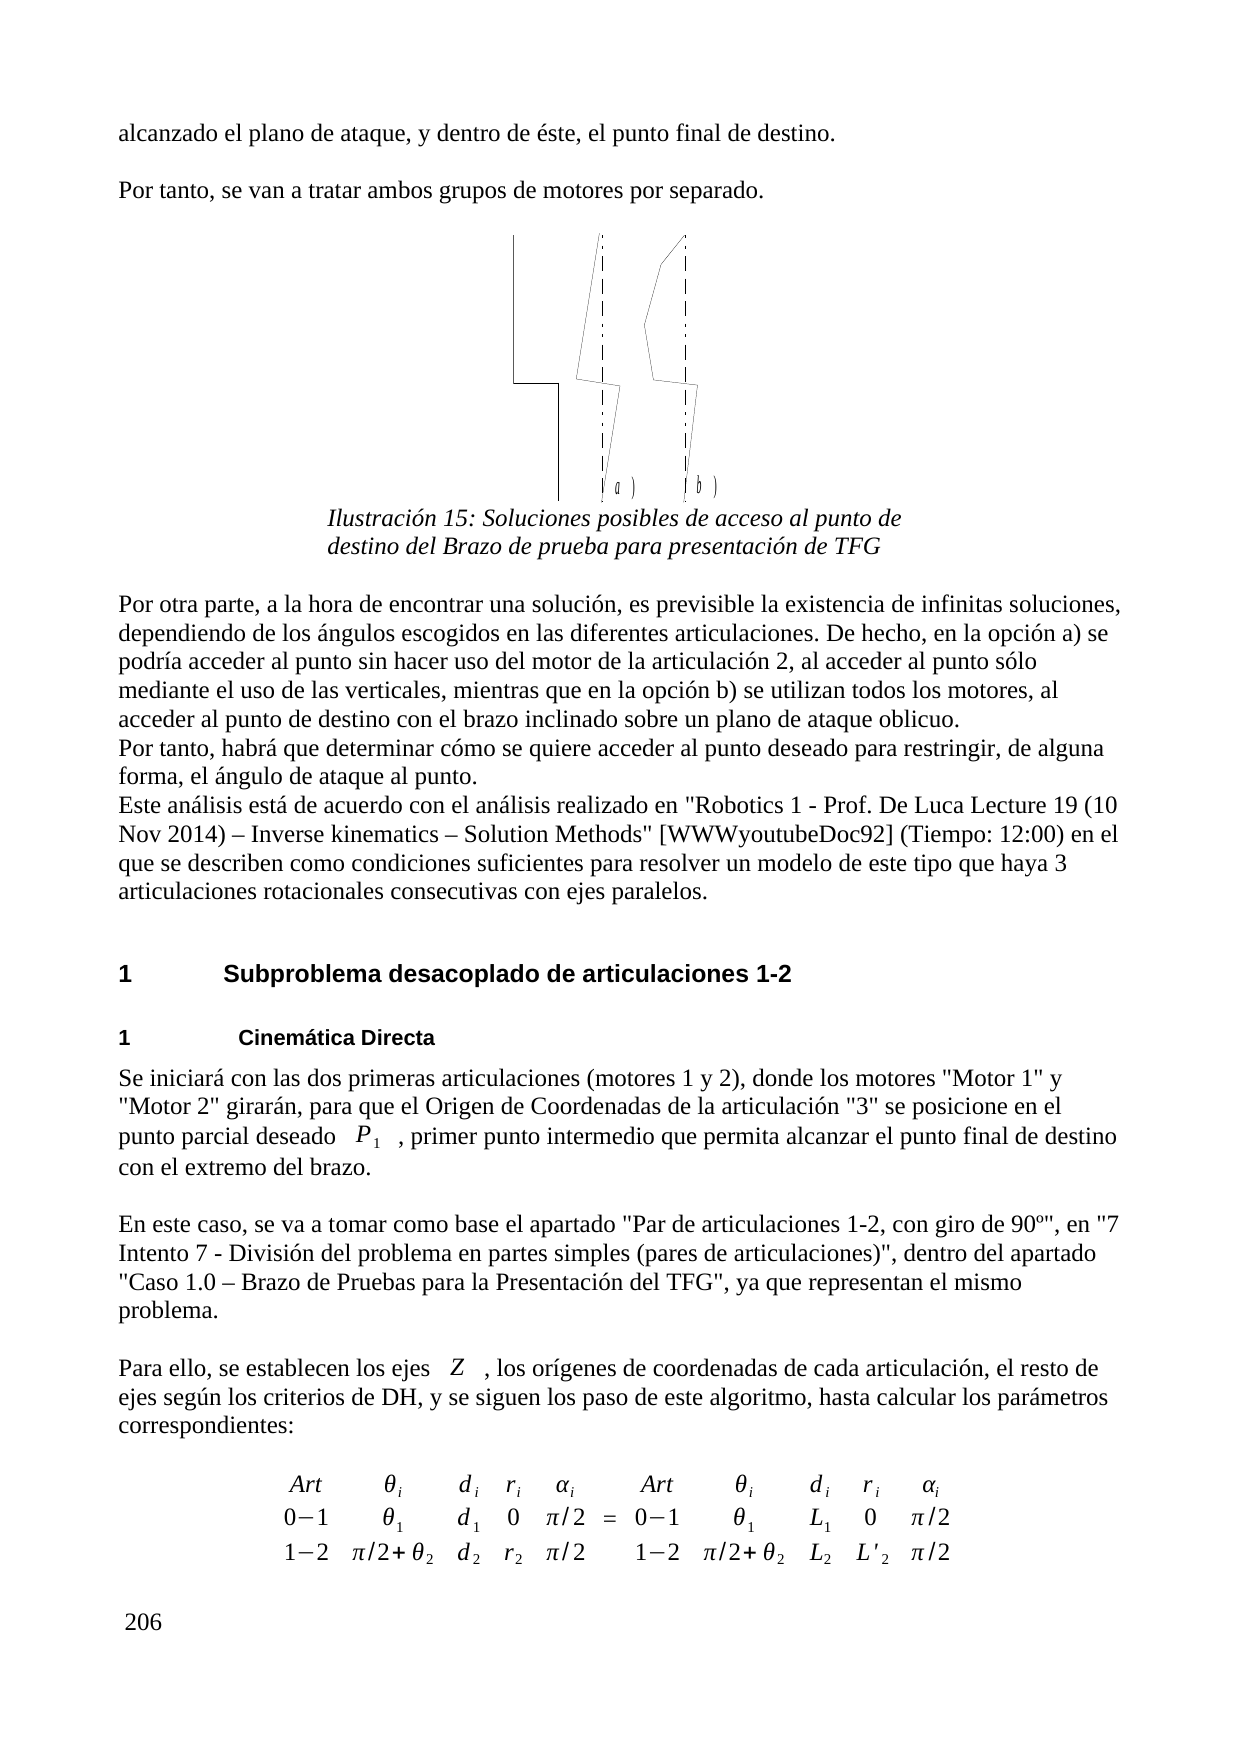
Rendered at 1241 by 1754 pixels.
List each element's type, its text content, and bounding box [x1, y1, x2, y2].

text En este caso, se va a tomar como base el apartado "Par de articulaciones 1-2, con giro de 90º", en "7 Intento 7 - División del problema en partes simples (pares de articulaciones)", dentro del apartado "Caso 1.0 – Brazo de Pruebas para la Presentación del TFG", ya que representan el mismo problema. [118, 1209, 1122, 1324]
text Por tanto, se van a tratar ambos grupos de motores por separado. [118, 176, 1122, 204]
text Para ello, se establecen los ejes, los orígenes de coordenadas de cada articulación, el resto de ejes según los criterios de DH, y se siguen los paso de este algoritmo, hasta calcular los parámetros correspondientes: [118, 1353, 1122, 1439]
text alcanzado el plano de ataque, y dentro de éste, el punto final de destino. [118, 118, 1122, 147]
subtitle Cinemática Directa [118, 1025, 1122, 1050]
text = [118, 1468, 1122, 1569]
text Ilustración 15: Soluciones posibles de acceso al punto de destino del Brazo de prueba para presentación de TFG [327, 246, 913, 560]
text Por otra parte, a la hora de encontrar una solución, es previsible la existencia de infinitas soluciones, dependiendo de los ángulos escogidos en las diferentes articulaciones. De hecho, en la opción a) se podría acceder al punto sin hacer uso del motor de la articulación 2, al acceder al punto sólo mediante el uso de las verticales, mientras que en la opción b) se utilizan todos los motores, al acceder al punto de destino con el brazo inclinado sobre un plano de ataque oblicuo. [118, 589, 1122, 733]
text Por tanto, habrá que determinar cómo se quiere acceder al punto deseado para restringir, de alguna forma, el ángulo de ataque al punto. [118, 733, 1122, 790]
text Se iniciará con las dos primeras articulaciones (motores 1 y 2), donde los motores "Motor 1" y "Motor 2" girarán, para que el Origen de Coordenadas de la articulación "3" se posicione en el punto parcial deseado, primer punto intermedio que permita alcanzar el punto final de destino con el extremo del brazo. [118, 1063, 1122, 1180]
subtitle Subproblema desacoplado de articulaciones 1-2 [118, 959, 1122, 987]
text Este análisis está de acuerdo con el análisis realizado en "Robotics 1 - Prof. De Luca Lecture 19 (10 Nov 2014) – Inverse kinematics – Solution Methods" [WWWyoutubeDoc92] (Tiempo: 12:00) en el que se describen como condiciones suficientes para resolver un modelo de este tipo que haya 3 articulaciones rotacionales consecutivas con ejes paralelos. [118, 790, 1122, 905]
